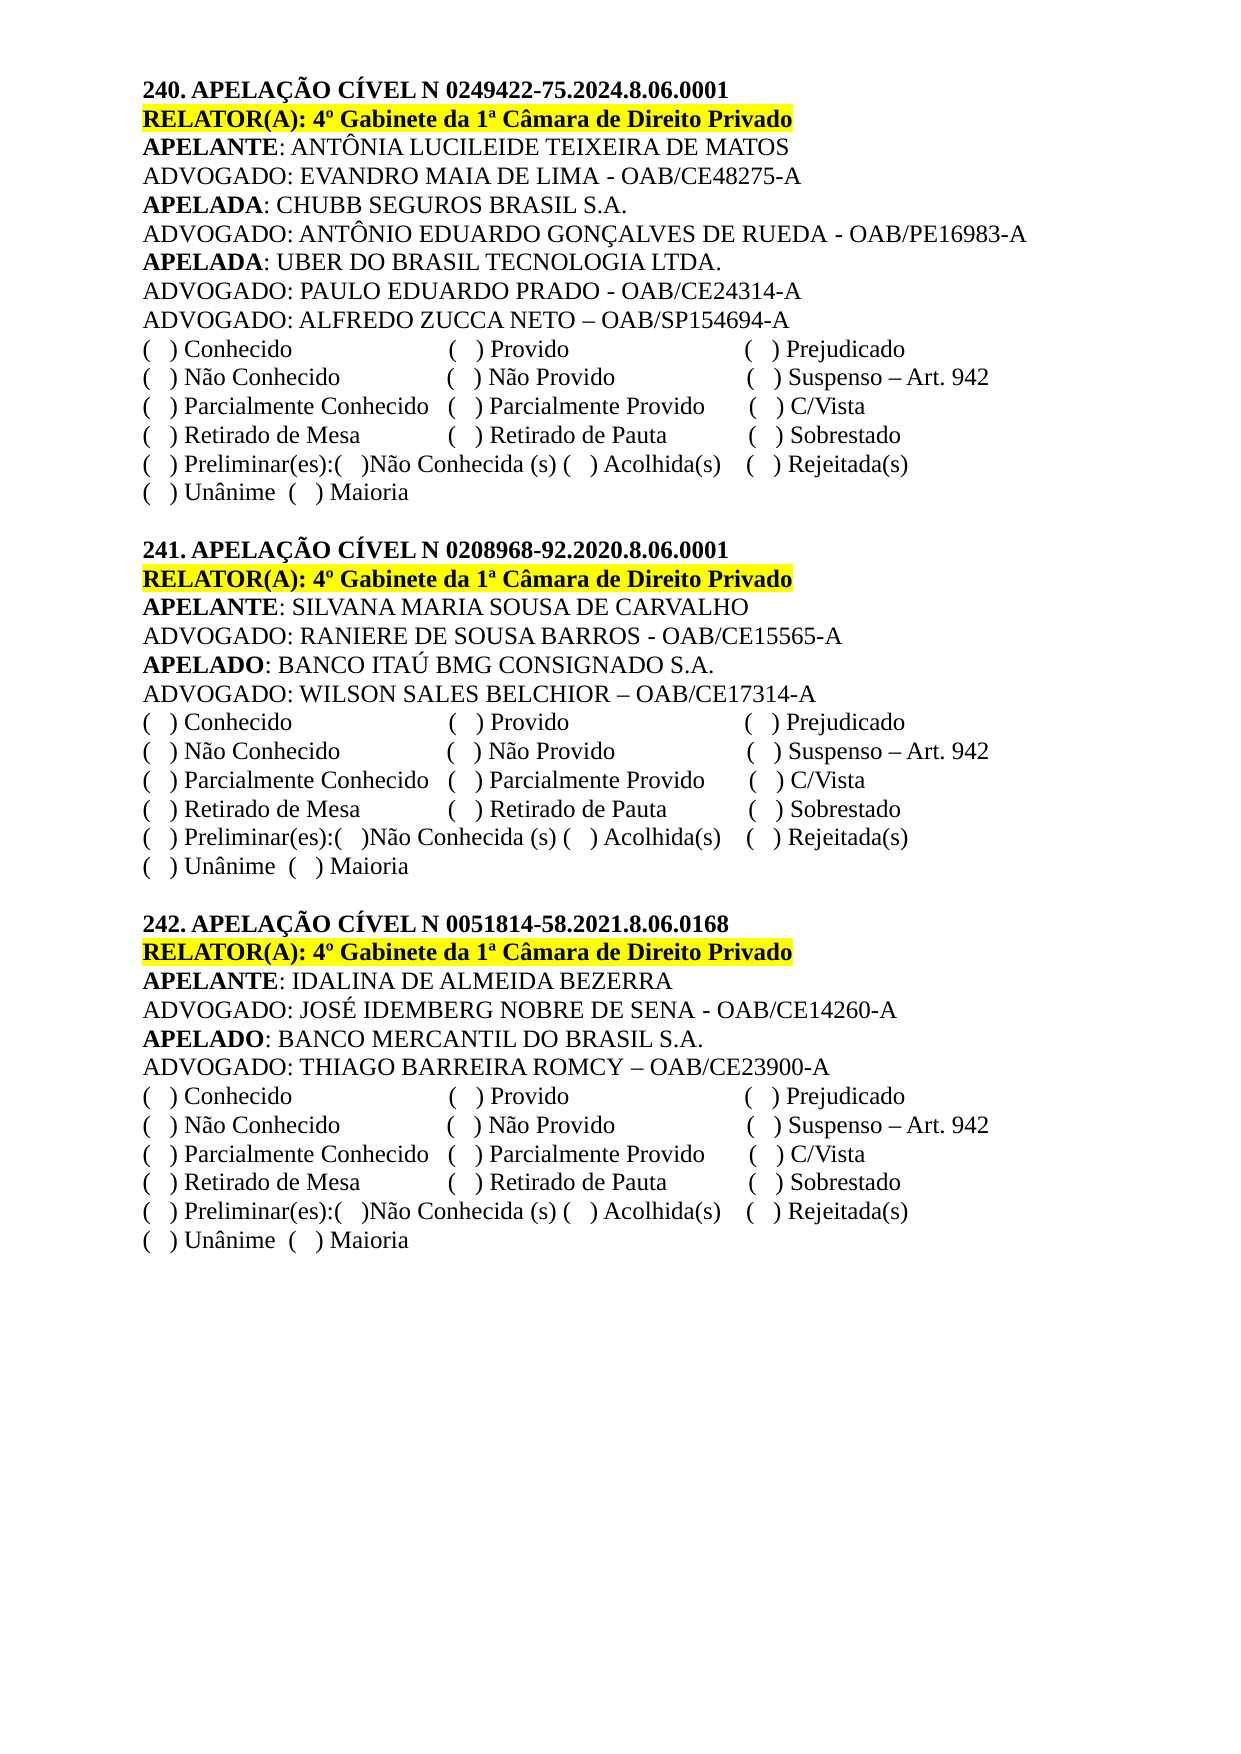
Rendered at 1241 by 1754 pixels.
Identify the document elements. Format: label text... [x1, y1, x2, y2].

text ( ) Parcialmente Conhecido ( ) Parcialmente Provido ( ) C/Vista [142, 765, 1158, 794]
text ( ) Não Conhecido ( ) Não Provido ( ) Suspenso – Art. 942 [142, 1110, 1158, 1139]
text ( ) Conhecido ( ) Provido ( ) Prejudicado [142, 334, 1141, 362]
text ( ) Retirado de Mesa ( ) Retirado de Pauta ( ) Sobrestado [142, 420, 1158, 449]
text 240. APELAÇÃO CÍVEL N 0249422-75.2024.8.06.0001 RELATOR(A): 4º Gabinete da 1ª Câmara de Direito Privado APELANTE: ANTÔNIA LUCILEIDE TEIXEIRA DE MATOS ADVOGADO: EVANDRO MAIA DE LIMA - OAB/CE48275-A APELADA: CHUBB SEGUROS BRASIL S.A. ADVOGADO: ANTÔNIO EDUARDO GONÇALVES DE RUEDA - OAB/PE16983-A APELADA: UBER DO BRASIL TECNOLOGIA LTDA. ADVOGADO: PAULO EDUARDO PRADO - OAB/CE24314-A ADVOGADO: ALFREDO ZUCCA NETO – OAB/SP154694-A [142, 75, 1141, 334]
text ( ) Conhecido ( ) Provido ( ) Prejudicado [142, 1081, 1141, 1110]
text ( ) Preliminar(es):( )Não Conhecida (s) ( ) Acolhida(s) ( ) Rejeitada(s) [142, 822, 1158, 851]
text ( ) Retirado de Mesa ( ) Retirado de Pauta ( ) Sobrestado [142, 1167, 1158, 1196]
text ( ) Parcialmente Conhecido ( ) Parcialmente Provido ( ) C/Vista [142, 391, 1158, 420]
text ( ) Unânime ( ) Maioria 241. APELAÇÃO CÍVEL N 0208968-92.2020.8.06.0001 RELATOR(A): 4º Gabinete da 1ª Câmara de Direito Privado APELANTE: SILVANA MARIA SOUSA DE CARVALHO ADVOGADO: RANIERE DE SOUSA BARROS - OAB/CE15565-A APELADO: BANCO ITAÚ BMG CONSIGNADO S.A. ADVOGADO: WILSON SALES BELCHIOR – OAB/CE17314-A [142, 477, 1141, 707]
text ( ) Não Conhecido ( ) Não Provido ( ) Suspenso – Art. 942 [142, 362, 1158, 391]
text ( ) Parcialmente Conhecido ( ) Parcialmente Provido ( ) C/Vista [142, 1139, 1158, 1167]
text ( ) Não Conhecido ( ) Não Provido ( ) Suspenso – Art. 942 [142, 736, 1158, 765]
text ( ) Preliminar(es):( )Não Conhecida (s) ( ) Acolhida(s) ( ) Rejeitada(s) [142, 449, 1158, 477]
text ( ) Unânime ( ) Maioria 242. APELAÇÃO CÍVEL N 0051814-58.2021.8.06.0168 RELATOR(A): 4º Gabinete da 1ª Câmara de Direito Privado APELANTE: IDALINA DE ALMEIDA BEZERRA ADVOGADO: JOSÉ IDEMBERG NOBRE DE SENA - OAB/CE14260-A APELADO: BANCO MERCANTIL DO BRASIL S.A. ADVOGADO: THIAGO BARREIRA ROMCY – OAB/CE23900-A [142, 851, 1141, 1081]
text ( ) Preliminar(es):( )Não Conhecida (s) ( ) Acolhida(s) ( ) Rejeitada(s) [142, 1196, 1158, 1225]
text ( ) Unânime ( ) Maioria [142, 1225, 1141, 1311]
text ( ) Retirado de Mesa ( ) Retirado de Pauta ( ) Sobrestado [142, 794, 1158, 822]
text ( ) Conhecido ( ) Provido ( ) Prejudicado [142, 707, 1141, 736]
